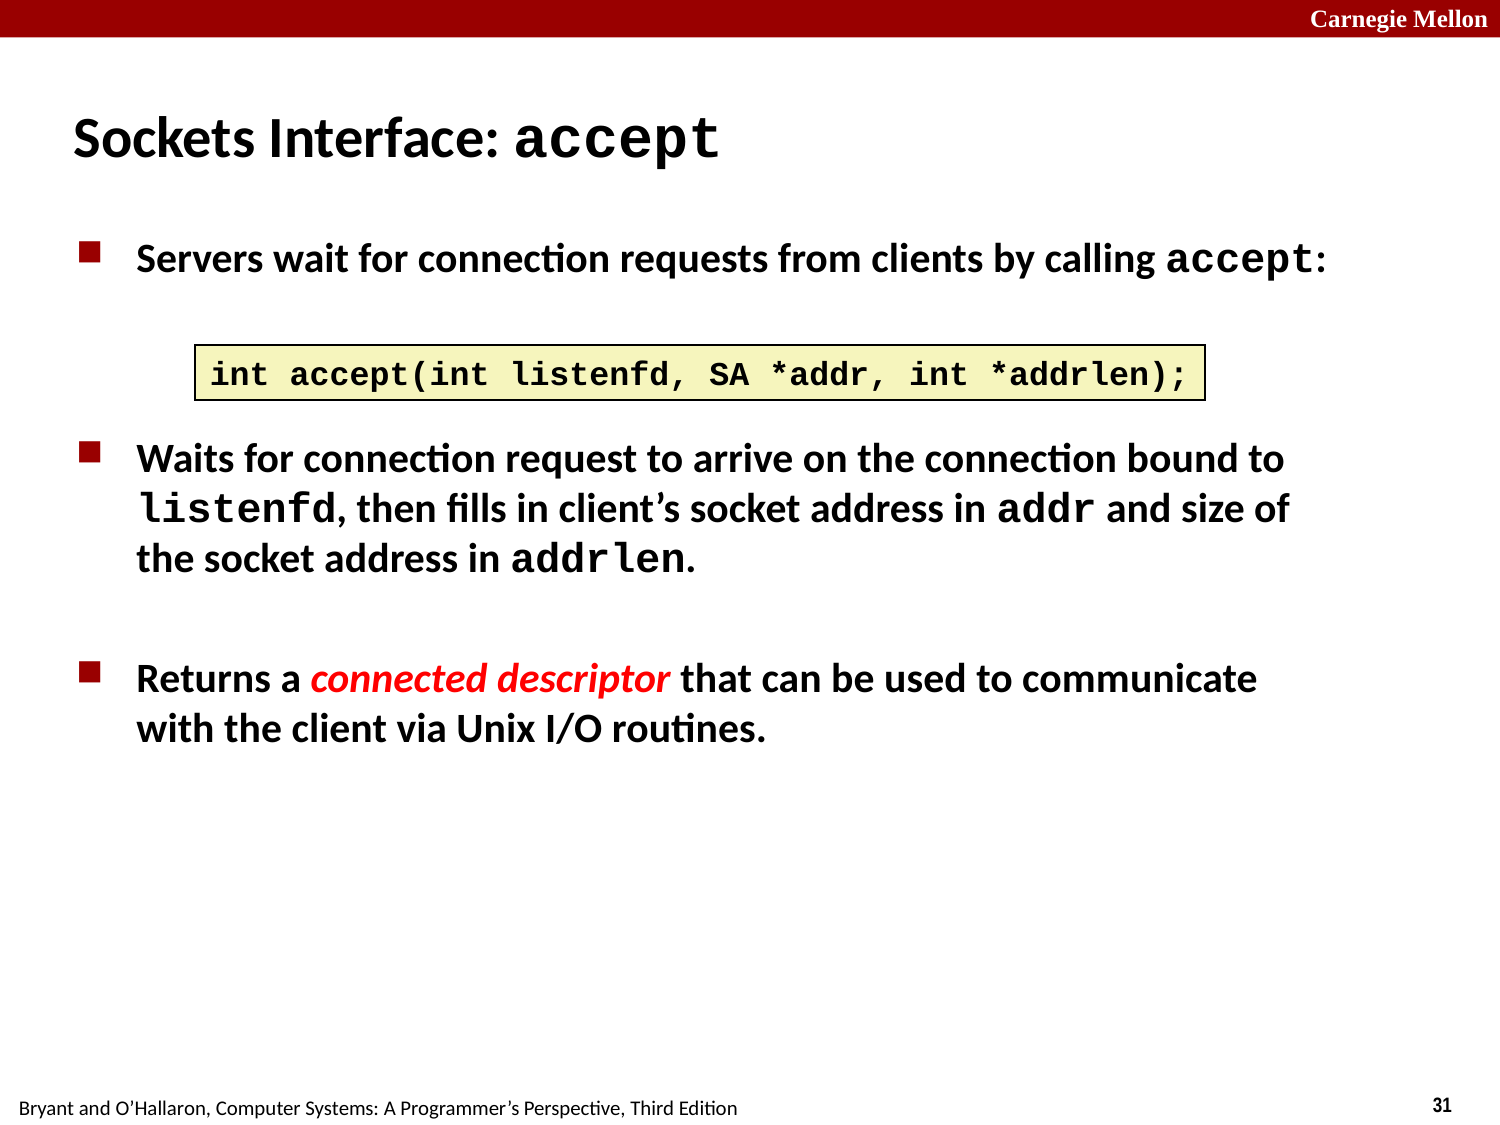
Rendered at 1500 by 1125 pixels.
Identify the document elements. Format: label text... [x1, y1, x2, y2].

text_box int accept(int listenfd, SA *addr, int *addrlen); [195, 344, 1205, 400]
list Servers wait for connection requests from clients by calling accept: Waits for connection request to arrive on the connection bound to listenfd, then fills in client’s socket address in addr and size of the socket address in addrlen. Returns a connected descriptor that can be used to communicate with the client via Unix I/O routines. [65, 223, 1361, 1088]
title Sockets Interface: accept [58, 71, 1304, 197]
